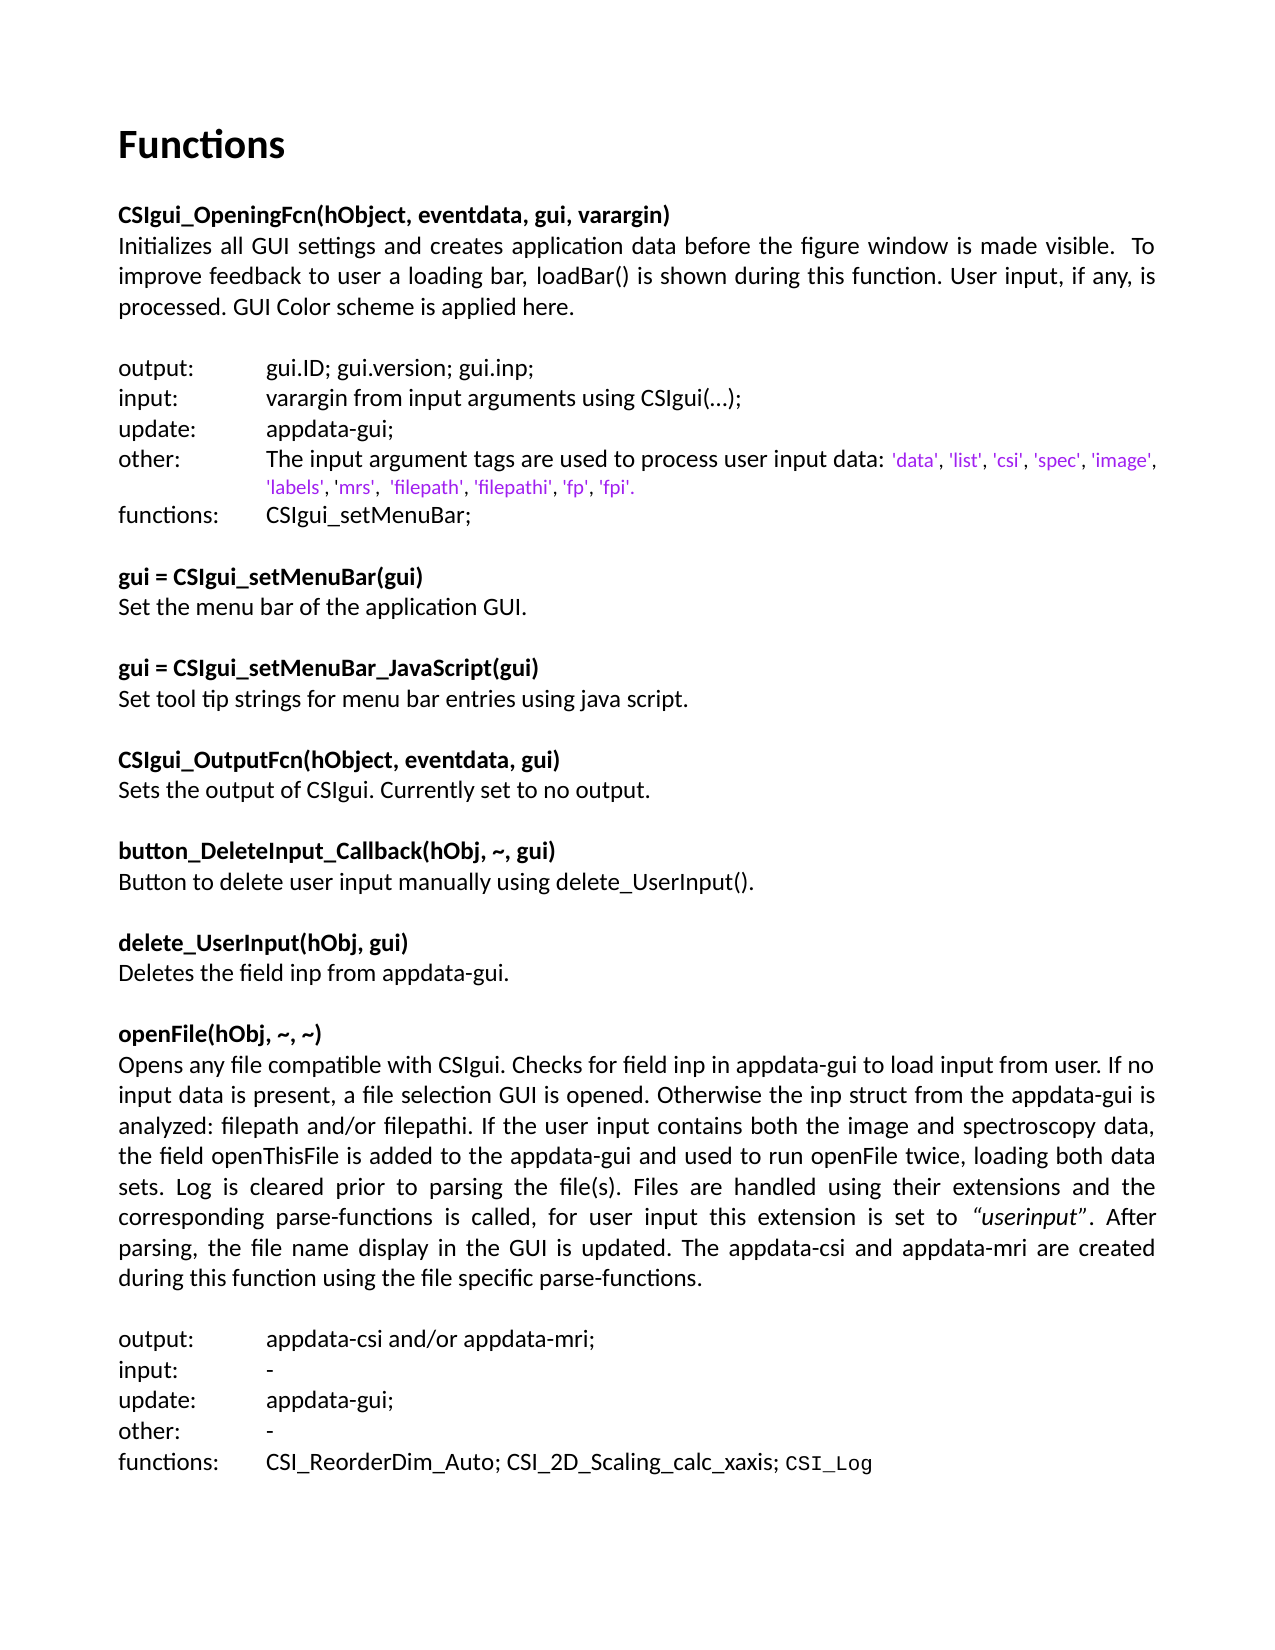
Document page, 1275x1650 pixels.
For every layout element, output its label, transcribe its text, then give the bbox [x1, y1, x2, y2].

text openFile(hObj, ~, ~) [118, 1018, 1157, 1049]
text CSIgui_OpeningFcn(hObject, eventdata, gui, varargin) [118, 199, 1157, 230]
text other: - [118, 1415, 1157, 1446]
text input: - [118, 1354, 1157, 1385]
text Functions [118, 118, 1157, 169]
text output: gui.ID; gui.version; gui.inp; [118, 352, 1157, 383]
text other: The input argument tags are used to process user input data: 'data', 'list', 'csi', 'spec', 'image', 'labels', 'mrs', 'filepath', 'filepathi', 'fp', 'fpi'. [118, 444, 1157, 499]
text Button to delete user input manually using delete_UserInput(). [118, 866, 1157, 896]
text CSIgui_OutputFcn(hObject, eventdata, gui) [118, 744, 1157, 774]
text delete_UserInput(hObj, gui) [118, 927, 1157, 957]
text Set the menu bar of the application GUI. [118, 591, 1157, 622]
text output: appdata-csi and/or appdata-mri; [118, 1324, 1157, 1354]
text Initializes all GUI settings and creates application data before the figure window is made visible. To improve feedback to user a loading bar, loadBar() is shown during this function. User input, if any, is processed. GUI Color scheme is applied here. [118, 230, 1157, 322]
text update: appdata-gui; [118, 1385, 1157, 1415]
text gui = CSIgui_setMenuBar(gui) [118, 561, 1157, 591]
text Deletes the field inp from appdata-gui. [118, 957, 1157, 988]
text Set tool tip strings for menu bar entries using java script. [118, 683, 1157, 713]
text gui = CSIgui_setMenuBar_JavaScript(gui) [118, 652, 1157, 683]
text button_DeleteInput_Callback(hObj, ~, gui) [118, 835, 1157, 866]
text functions: CSI_ReorderDim_Auto; CSI_2D_Scaling_calc_xaxis; CSI_Log [118, 1446, 1157, 1476]
text Sets the output of CSIgui. Currently set to no output. [118, 774, 1157, 805]
text update: appdata-gui; [118, 413, 1157, 444]
text functions: CSIgui_setMenuBar; [118, 499, 1157, 530]
text input: varargin from input arguments using CSIgui(…); [118, 383, 1157, 413]
text Opens any file compatible with CSIgui. Checks for field inp in appdata-gui to load input from user. If no input data is present, a file selection GUI is opened. Otherwise the inp struct from the appdata-gui is analyzed: filepath and/or filepathi. If the user input contains both the image and spectroscopy data, the field openThisFile is added to the appdata-gui and used to run openFile twice, loading both data sets. Log is cleared prior to parsing the file(s). Files are handled using their extensions and the corresponding parse-functions is called, for user input this extension is set to “userinput”. After parsing, the file name display in the GUI is updated. The appdata-csi and appdata-mri are created during this function using the file specific parse-functions. [118, 1049, 1157, 1293]
